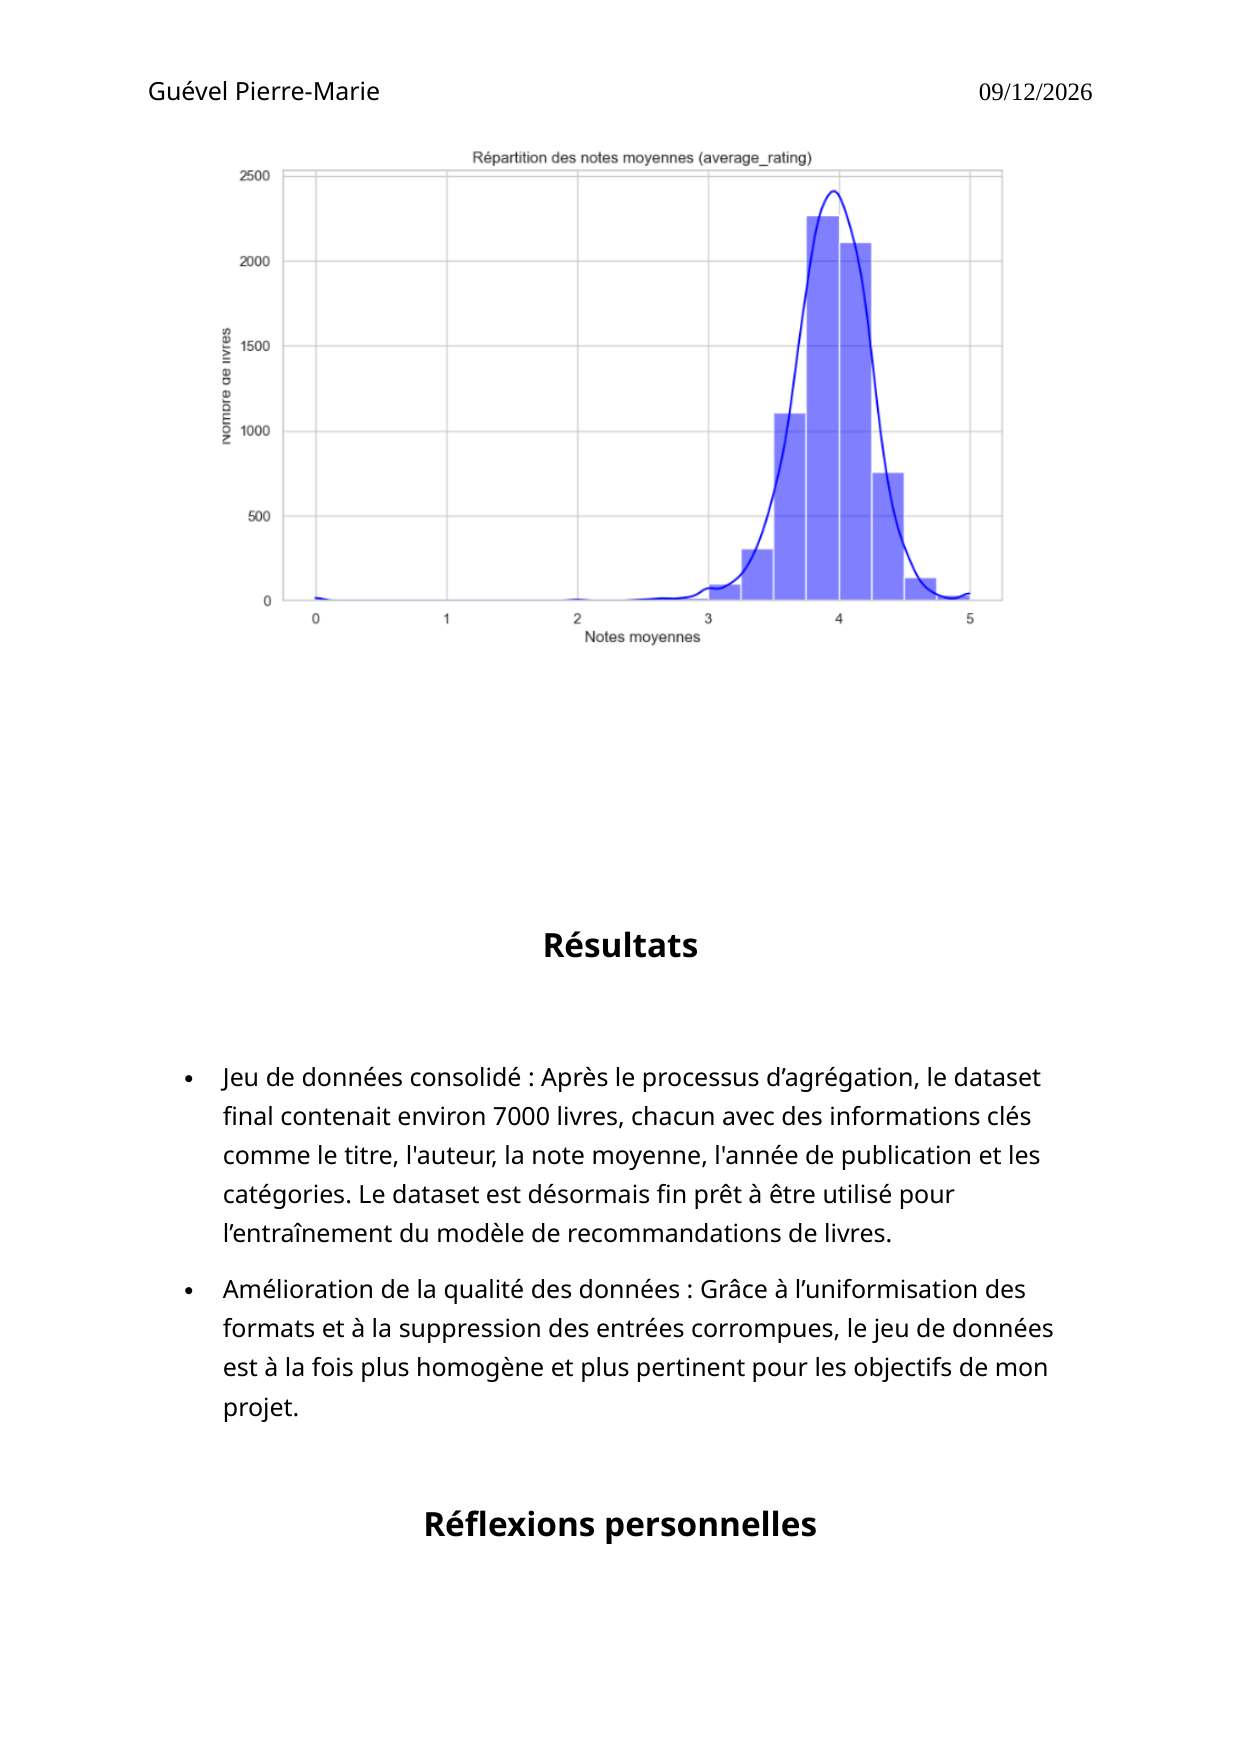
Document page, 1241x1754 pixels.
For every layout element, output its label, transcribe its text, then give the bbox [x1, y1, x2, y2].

text Réflexions personnelles [148, 1501, 1093, 1546]
list Amélioration de la qualité des données : Grâce à l’uniformisation des formats et à la suppression des entrées corrompues, le jeu de données est à la fois plus homogène et plus pertinent pour les objectifs de mon projet. [185, 1272, 1093, 1423]
text Résultats [148, 922, 1093, 967]
list Jeu de données consolidé : Après le processus d’agrégation, le dataset final contenait environ 7000 livres, chacun avec des informations clés comme le titre, l'auteur, la note moyenne, l'année de publication et les catégories. Le dataset est désormais fin prêt à être utilisé pour l’entraînement du modèle de recommandations de livres. [185, 1059, 1093, 1250]
